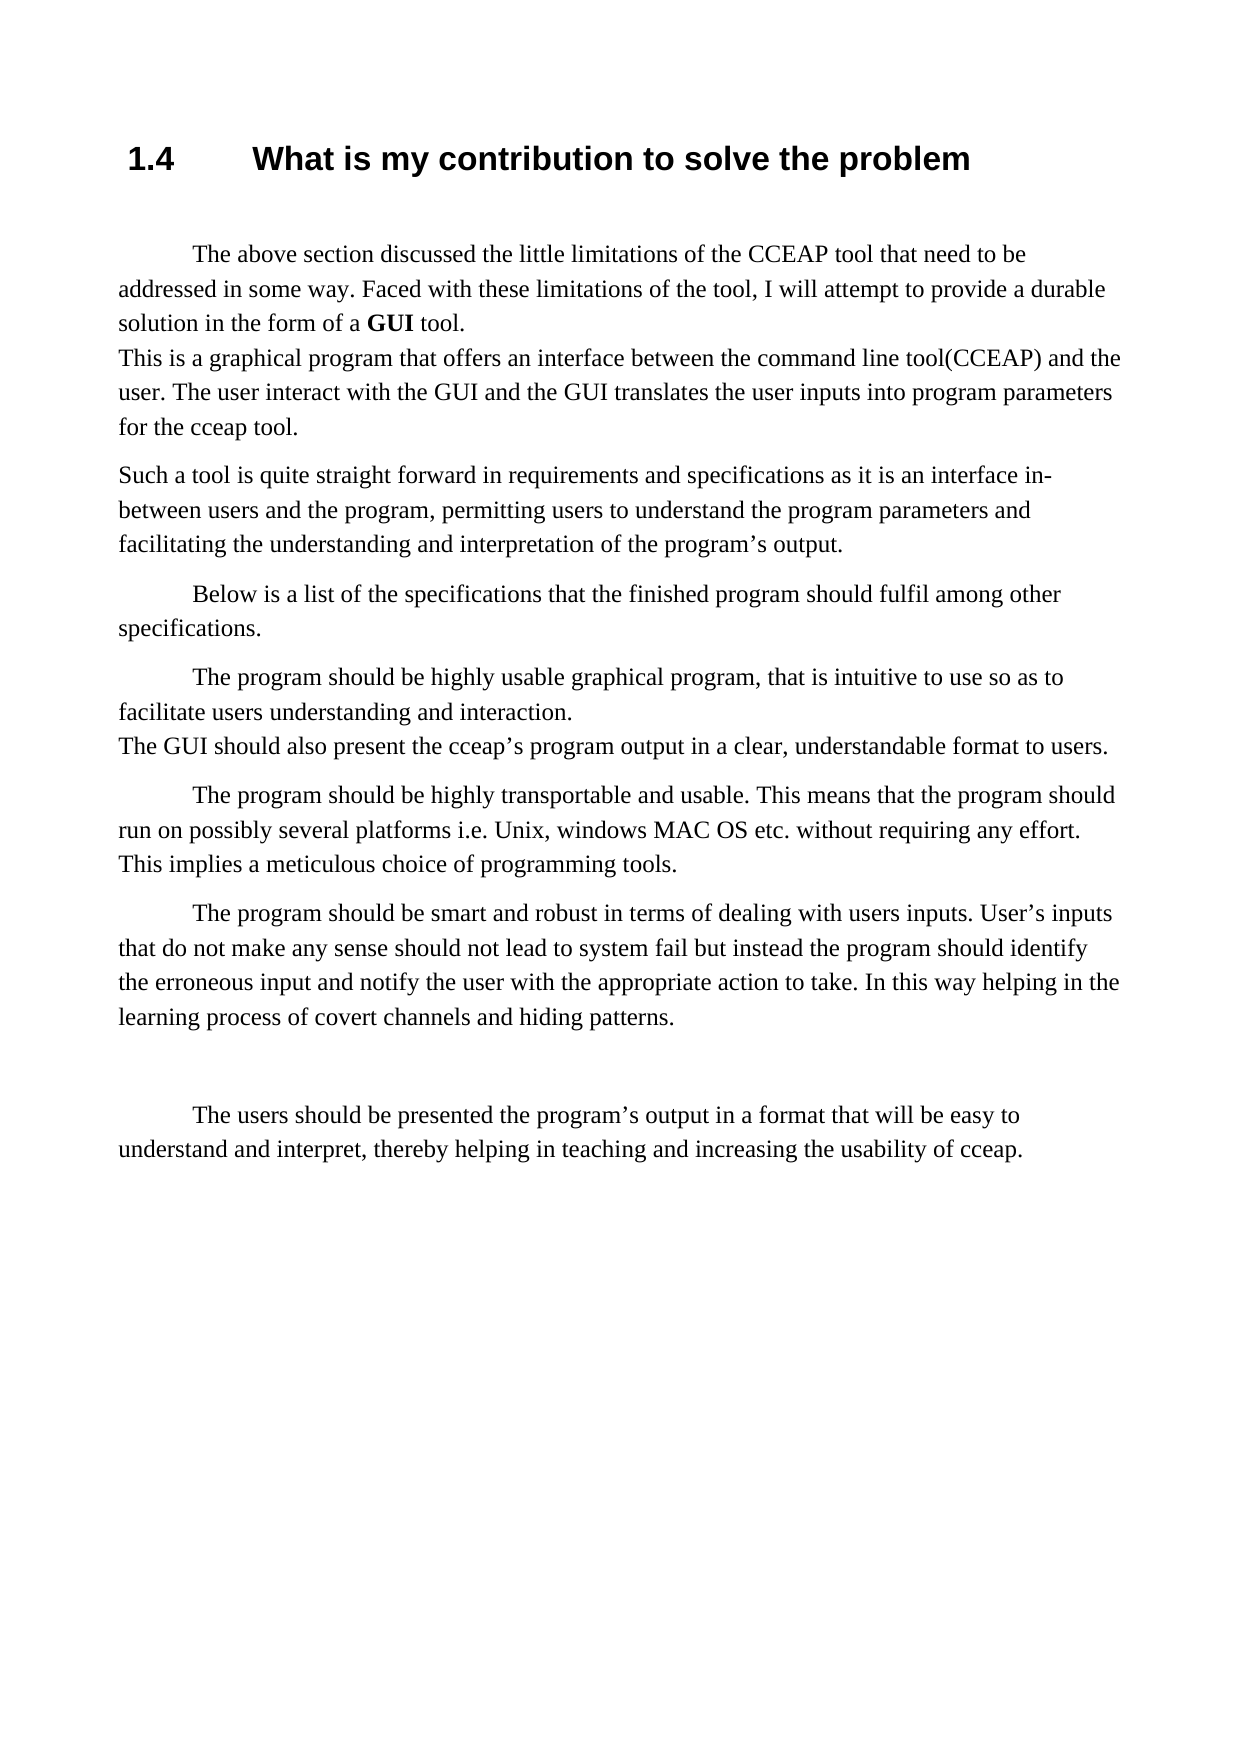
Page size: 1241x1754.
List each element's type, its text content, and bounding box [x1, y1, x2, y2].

text The above section discussed the little limitations of the CCEAP tool that need to be addressed in some way. Faced with these limitations of the tool, I will attempt to provide a durable solution in the form of a GUI tool. This is a graphical program that offers an interface between the command line tool(CCEAP) and the user. The user interact with the GUI and the GUI translates the user inputs into program parameters for the cceap tool. [118, 239, 1122, 440]
text The program should be smart and robust in terms of dealing with users inputs. User’s inputs that do not make any sense should not lead to system fail but instead the program should identify the erroneous input and notify the user with the appropriate action to take. In this way helping in the learning process of covert channels and hiding patterns. [118, 898, 1122, 1030]
text The users should be presented the program’s output in a format that will be easy to understand and interpret, thereby helping in teaching and increasing the usability of cceap. [118, 1100, 1122, 1163]
subtitle What is my contribution to solve the problem [118, 139, 1122, 178]
text Such a tool is quite straight forward in requirements and specifications as it is an interface in-between users and the program, permitting users to understand the program parameters and facilitating the understanding and interpretation of the program’s output. [118, 461, 1122, 558]
text The program should be highly usable graphical program, that is intuitive to use so as to facilitate users understanding and interaction. The GUI should also present the cceap’s program output in a clear, understandable format to users. [118, 662, 1122, 760]
text Below is a list of the specifications that the finished program should fulfil among other specifications. [118, 579, 1122, 642]
text The program should be highly transportable and usable. This means that the program should run on possibly several platforms i.e. Unix, windows MAC OS etc. without requiring any effort. This implies a meticulous choice of programming tools. [118, 780, 1122, 878]
